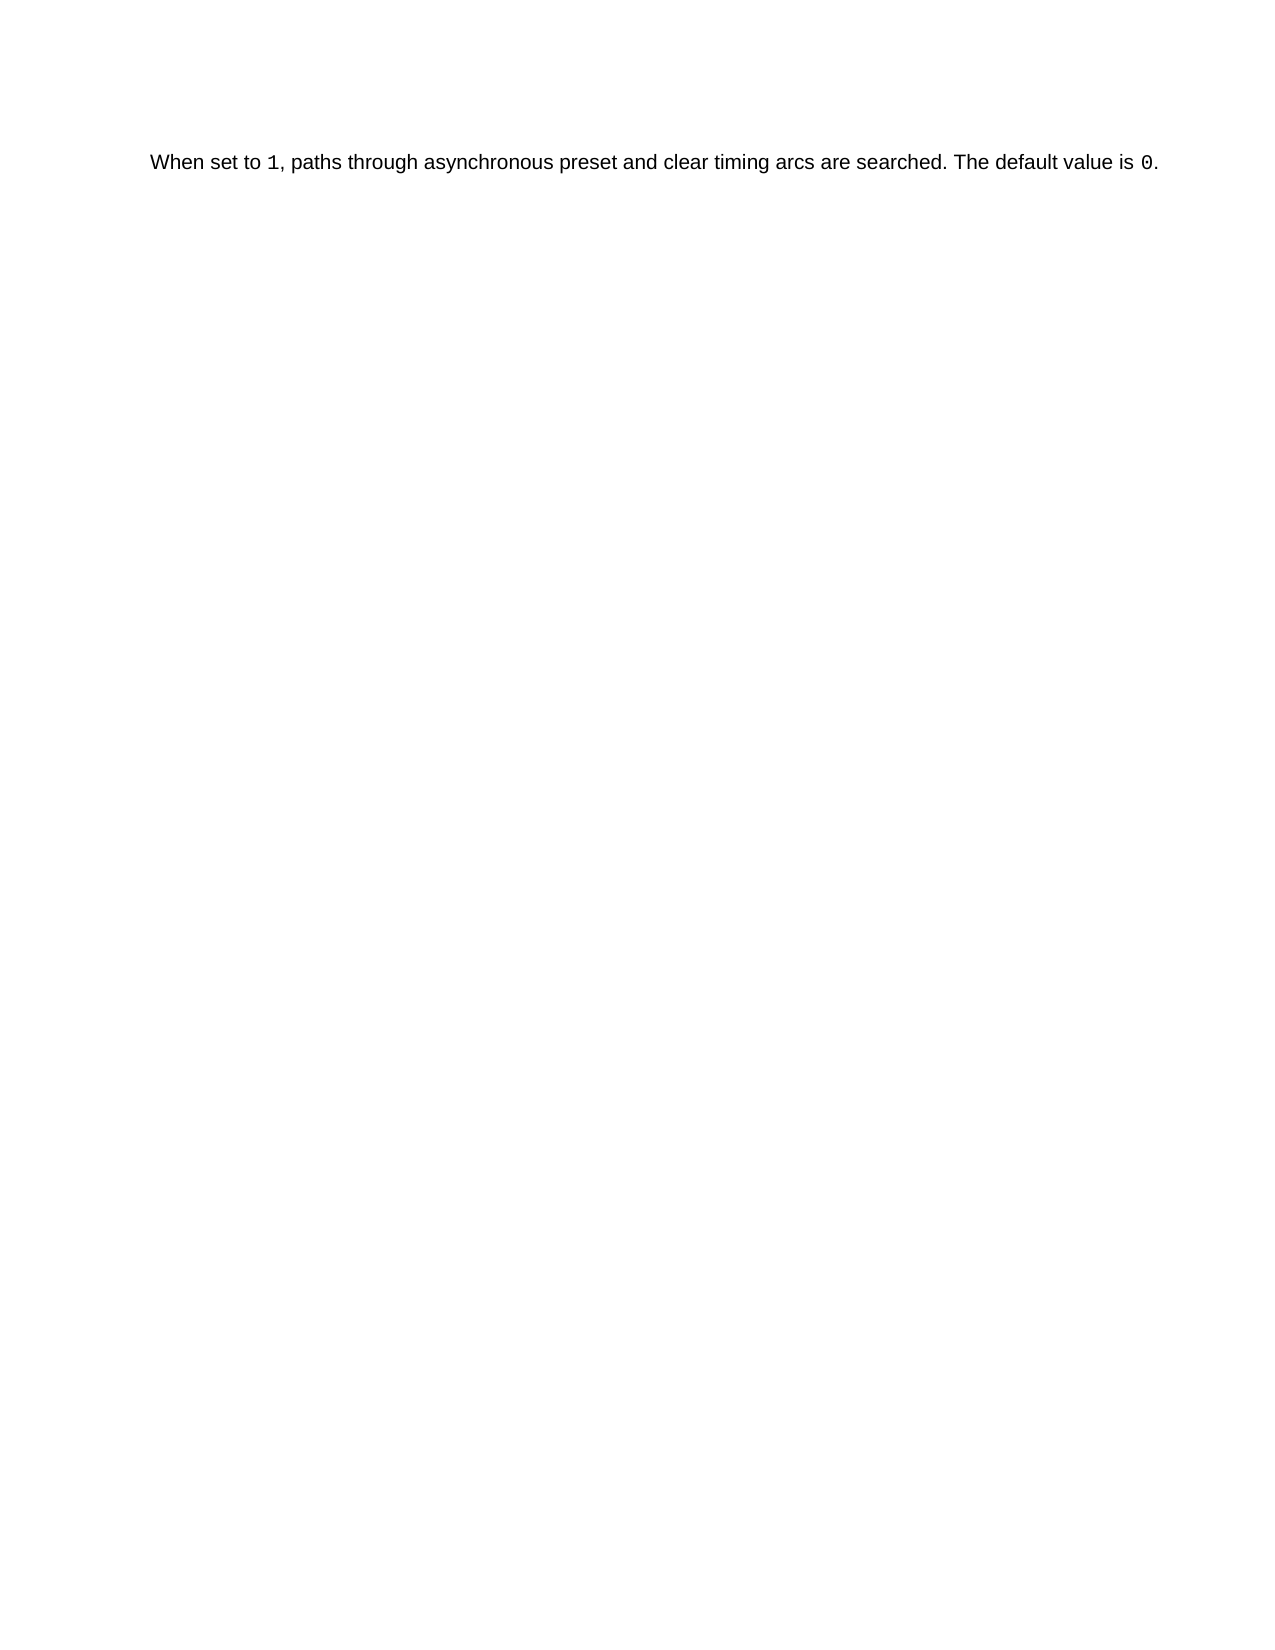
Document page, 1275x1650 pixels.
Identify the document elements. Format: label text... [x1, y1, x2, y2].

text When set to 1, paths through asynchronous preset and clear timing arcs are searched. The default value is 0. [150, 150, 1180, 176]
